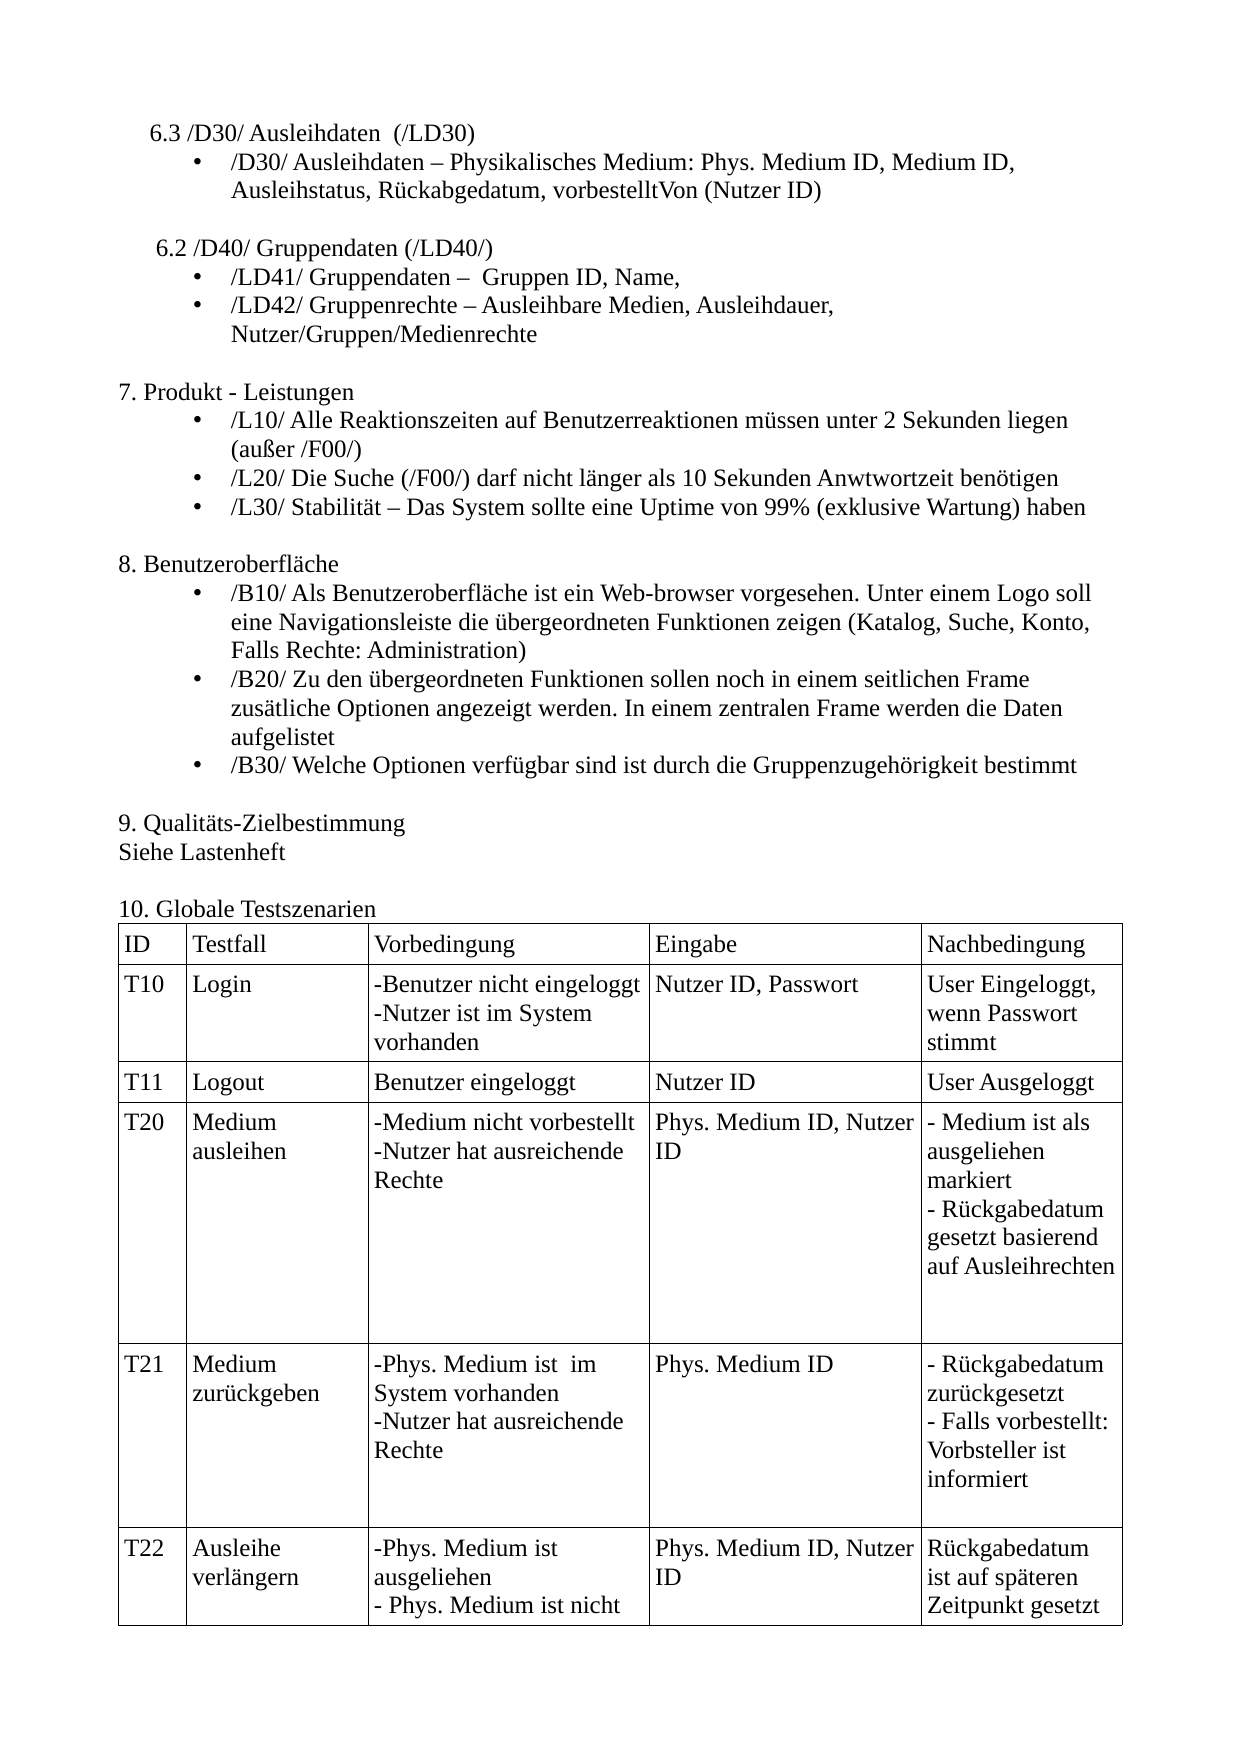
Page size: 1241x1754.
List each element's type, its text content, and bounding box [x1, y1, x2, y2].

list /LD41/ Gruppendaten – Gruppen ID, Name, [193, 262, 1122, 291]
text 9. Qualitäts-Zielbestimmung [118, 808, 1122, 837]
table_cell Phys. Medium ID [650, 1344, 921, 1527]
text 7. Produkt - Leistungen [118, 377, 1122, 406]
list /B30/ Welche Optionen verfügbar sind ist durch die Gruppenzugehörigkeit bestimmt [193, 751, 1122, 779]
table_cell T10 [119, 965, 186, 1061]
list /L10/ Alle Reaktionszeiten auf Benutzerreaktionen müssen unter 2 Sekunden liegen (außer /F00/) [193, 406, 1122, 463]
list /B10/ Als Benutzeroberfläche ist ein Web-browser vorgesehen. Unter einem Logo soll eine Navigationsleiste die übergeordneten Funktionen zeigen (Katalog, Suche, Konto, Falls Rechte: Administration) [193, 578, 1122, 664]
table_cell -Benutzer nicht eingeloggt -Nutzer ist im System vorhanden [369, 965, 649, 1061]
table_cell Nutzer ID, Passwort [650, 965, 921, 1061]
table_cell - Medium ist als ausgeliehen markiert - Rückgabedatum gesetzt basierend auf Ausleihrechten [922, 1103, 1122, 1343]
table_cell -Phys. Medium ist ausgeliehen - Phys. Medium ist nicht [369, 1528, 649, 1625]
table_cell User Ausgeloggt [922, 1062, 1122, 1102]
list /L30/ Stabilität – Das System sollte eine Uptime von 99% (exklusive Wartung) haben [193, 492, 1122, 521]
table_cell T11 [119, 1062, 186, 1102]
table_cell Ausleihe verlängern [187, 1528, 368, 1625]
text 6.2 /D40/ Gruppendaten (/LD40/) [118, 233, 1122, 262]
table_cell Rückgabedatum ist auf späteren Zeitpunkt gesetzt [922, 1528, 1122, 1625]
table_cell Medium zurückgeben [187, 1344, 368, 1527]
table_cell - Rückgabedatum zurückgesetzt - Falls vorbestellt: Vorbsteller ist informiert [922, 1344, 1122, 1527]
table_cell T20 [119, 1103, 186, 1343]
text 10. Globale Testszenarien [118, 894, 1122, 923]
table_cell Phys. Medium ID, Nutzer ID [650, 1528, 921, 1625]
table_cell Benutzer eingeloggt [369, 1062, 649, 1102]
text 6.3 /D30/ Ausleihdaten (/LD30) [118, 118, 1122, 147]
table_header Testfall [187, 924, 368, 963]
table_header ID [119, 924, 186, 963]
text Siehe Lastenheft [118, 837, 1122, 866]
list /L20/ Die Suche (/F00/) darf nicht länger als 10 Sekunden Anwtwortzeit benötigen [193, 463, 1122, 492]
table_cell Logout [187, 1062, 368, 1102]
list /D30/ Ausleihdaten – Physikalisches Medium: Phys. Medium ID, Medium ID, Ausleihstatus, Rückabgedatum, vorbestelltVon (Nutzer ID) [193, 147, 1122, 204]
table_cell -Medium nicht vorbestellt -Nutzer hat ausreichende Rechte [369, 1103, 649, 1343]
table_header Vorbedingung [369, 924, 649, 963]
text 8. Benutzeroberfläche [118, 549, 1122, 578]
table_cell T21 [119, 1344, 186, 1527]
list /B20/ Zu den übergeordneten Funktionen sollen noch in einem seitlichen Frame zusätliche Optionen angezeigt werden. In einem zentralen Frame werden die Daten aufgelistet [193, 664, 1122, 751]
table_header Eingabe [650, 924, 921, 963]
table_cell Medium ausleihen [187, 1103, 368, 1343]
table_cell -Phys. Medium ist im System vorhanden -Nutzer hat ausreichende Rechte [369, 1344, 649, 1527]
table_cell Nutzer ID [650, 1062, 921, 1102]
table_header Nachbedingung [922, 924, 1122, 963]
list /LD42/ Gruppenrechte – Ausleihbare Medien, Ausleihdauer, Nutzer/Gruppen/Medienrechte [193, 291, 1122, 348]
table_cell Phys. Medium ID, Nutzer ID [650, 1103, 921, 1343]
table_cell User Eingeloggt, wenn Passwort stimmt [922, 965, 1122, 1061]
table_cell Login [187, 965, 368, 1061]
table_cell T22 [119, 1528, 186, 1625]
